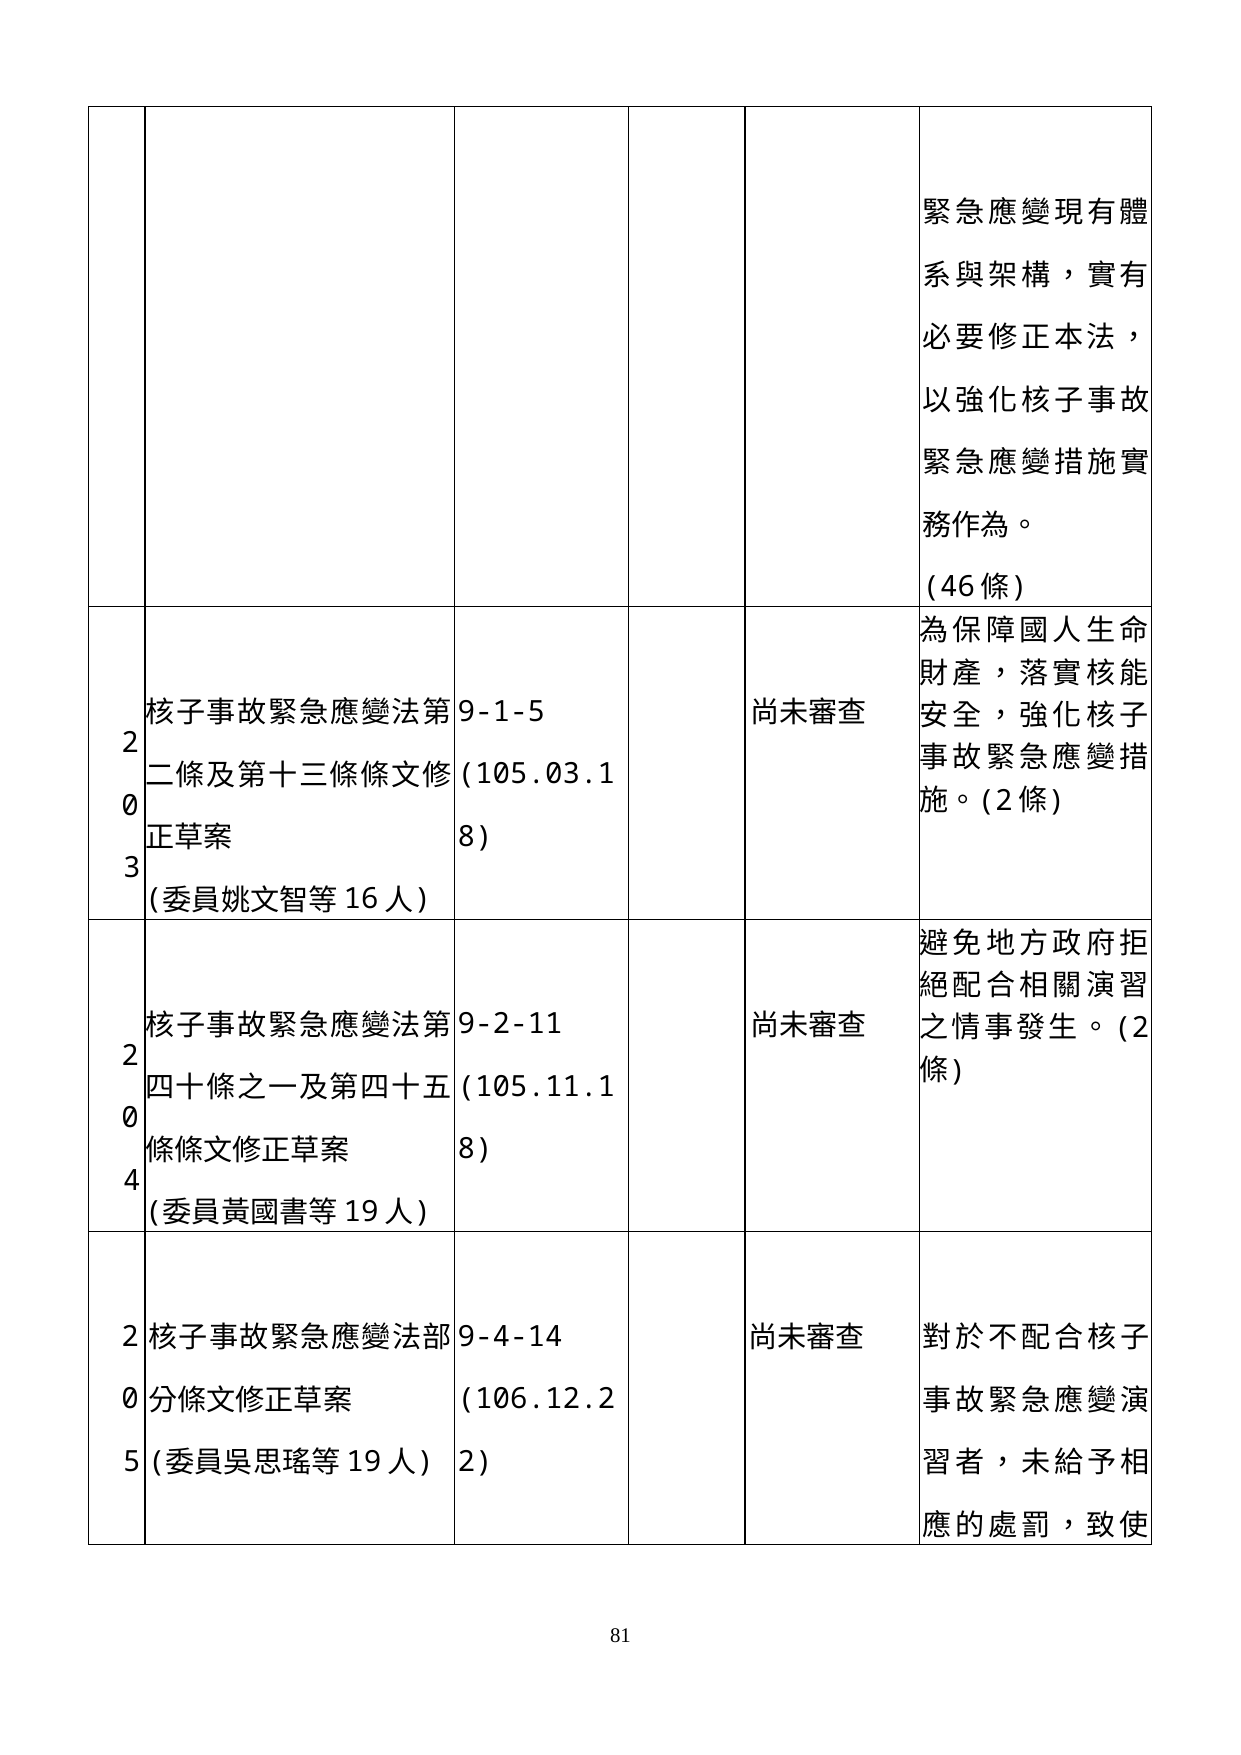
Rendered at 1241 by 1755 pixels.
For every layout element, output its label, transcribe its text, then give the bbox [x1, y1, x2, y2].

table_cell 尚未審查 [746, 920, 919, 1231]
table_cell 對於不配合核子事故緊急應變演習者，未給予相應的處罰，致使 [920, 1232, 1151, 1543]
table_cell 9-2-11 (105.11.18) [455, 920, 628, 1231]
table_cell [746, 107, 919, 606]
table_cell [89, 607, 144, 918]
table_cell 尚未審查 [746, 607, 919, 918]
table_cell [89, 920, 144, 1231]
table_cell [629, 107, 744, 606]
table_cell 核子事故緊急應變法第四十條之一及第四十五條條文修正草案 (委員黃國書等19人) [146, 920, 454, 1231]
table_cell 緊急應變現有體系與架構，實有必要修正本法，以強化核子事故緊急應變措施實務作為。 (46條) [920, 107, 1151, 606]
table_cell 9-4-14 (106.12.22) [455, 1232, 628, 1543]
table_cell [455, 107, 628, 606]
table_cell 核子事故緊急應變法第二條及第十三條條文修正草案 (委員姚文智等16人) [146, 607, 454, 918]
table_cell [629, 1232, 744, 1543]
table_cell [629, 920, 744, 1231]
table_cell 核子事故緊急應變法部分條文修正草案 (委員吳思瑤等19人) [146, 1232, 454, 1543]
table_cell [629, 607, 744, 918]
table_cell 為保障國人生命財產，落實核能安全，強化核子事故緊急應變措施。(2條) [920, 607, 1151, 918]
table_cell 尚未審查 [746, 1232, 919, 1543]
table_cell [89, 1232, 144, 1543]
table_cell 9-1-5 (105.03.18) [455, 607, 628, 918]
table_cell [89, 107, 144, 606]
table_cell 避免地方政府拒絕配合相關演習之情事發生。(2條) [920, 920, 1151, 1231]
table_cell [146, 107, 454, 606]
